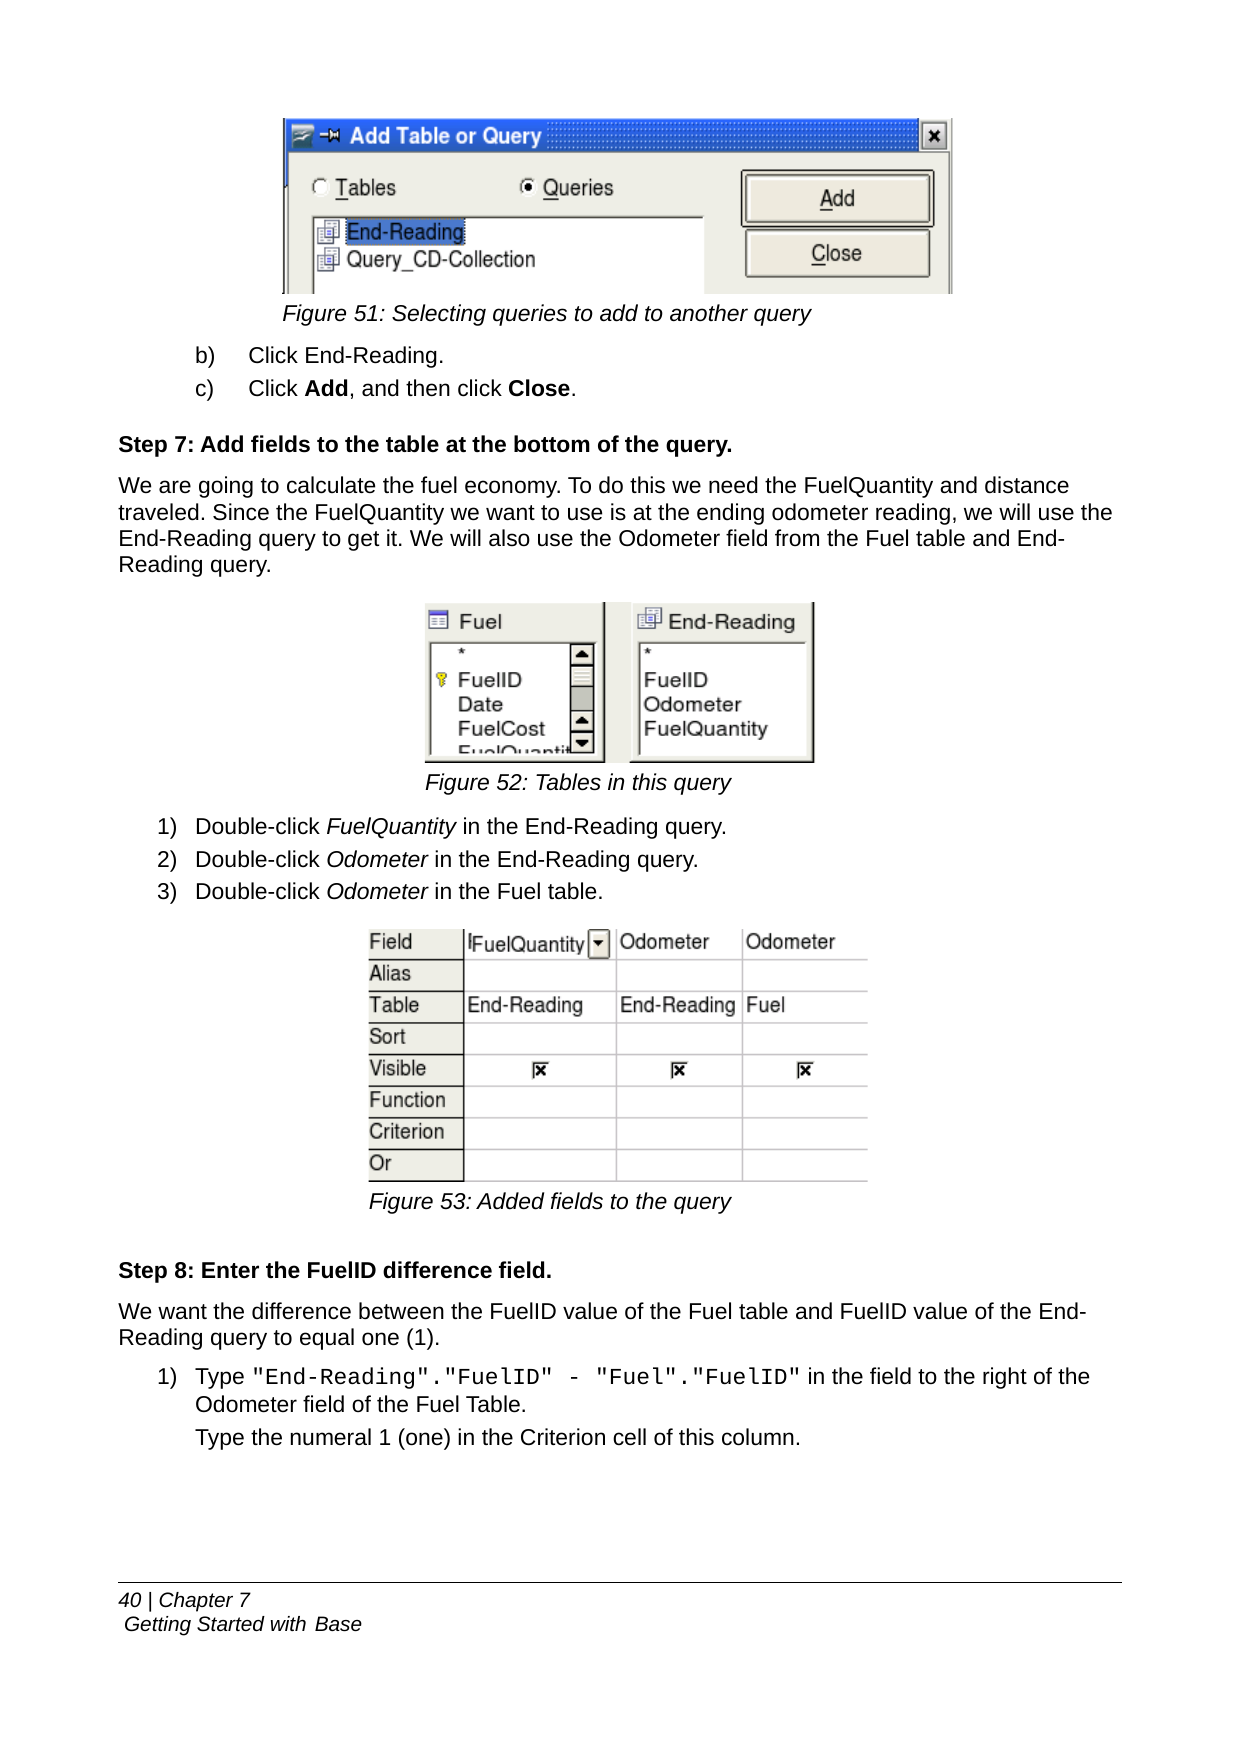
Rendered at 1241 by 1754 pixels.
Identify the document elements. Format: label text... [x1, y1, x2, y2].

picture [282, 118, 953, 294]
list Click End-Reading. [195, 342, 1122, 369]
list Type the numeral 1 (one) in the Criterion cell of this column. [195, 1424, 1122, 1450]
text We want the difference between the FuelID value of the Fuel table and FuelID value of the End-Reading query to equal one (1). [118, 1298, 1122, 1350]
text We are going to calculate the fuel economy. To do this we need the FuelQuantity and distance traveled. Since the FuelQuantity we want to use is at the ending odometer reading, we will use the End-Reading query to get it. We will also use the Odometer field from the Fuel table and End-Reading query. [118, 472, 1122, 578]
text Figure 209: Added fields to the query [368, 1188, 872, 1214]
list Double-click FuelQuantity in the End-Reading query. [177, 813, 1122, 839]
text Step 8: Enter the FuelID difference field. [118, 1257, 1122, 1283]
picture [424, 602, 816, 763]
list Click Add, and then click Close. [195, 375, 1122, 401]
picture [368, 929, 868, 1182]
list Double-click Odometer in the Fuel table. [177, 878, 1122, 904]
text Figure 207: Selecting queries to add to another query [282, 300, 958, 326]
list Type "End-Reading"."FuelID" - "Fuel"."FuelID" in the field to the right of the Odometer field of the Fuel Table. [177, 1363, 1122, 1418]
text Step 7: Add fields to the table at the bottom of the query. [118, 431, 1122, 458]
list Double-click Odometer in the End-Reading query. [177, 846, 1122, 872]
text Figure 208: Tables in this query [425, 769, 815, 796]
